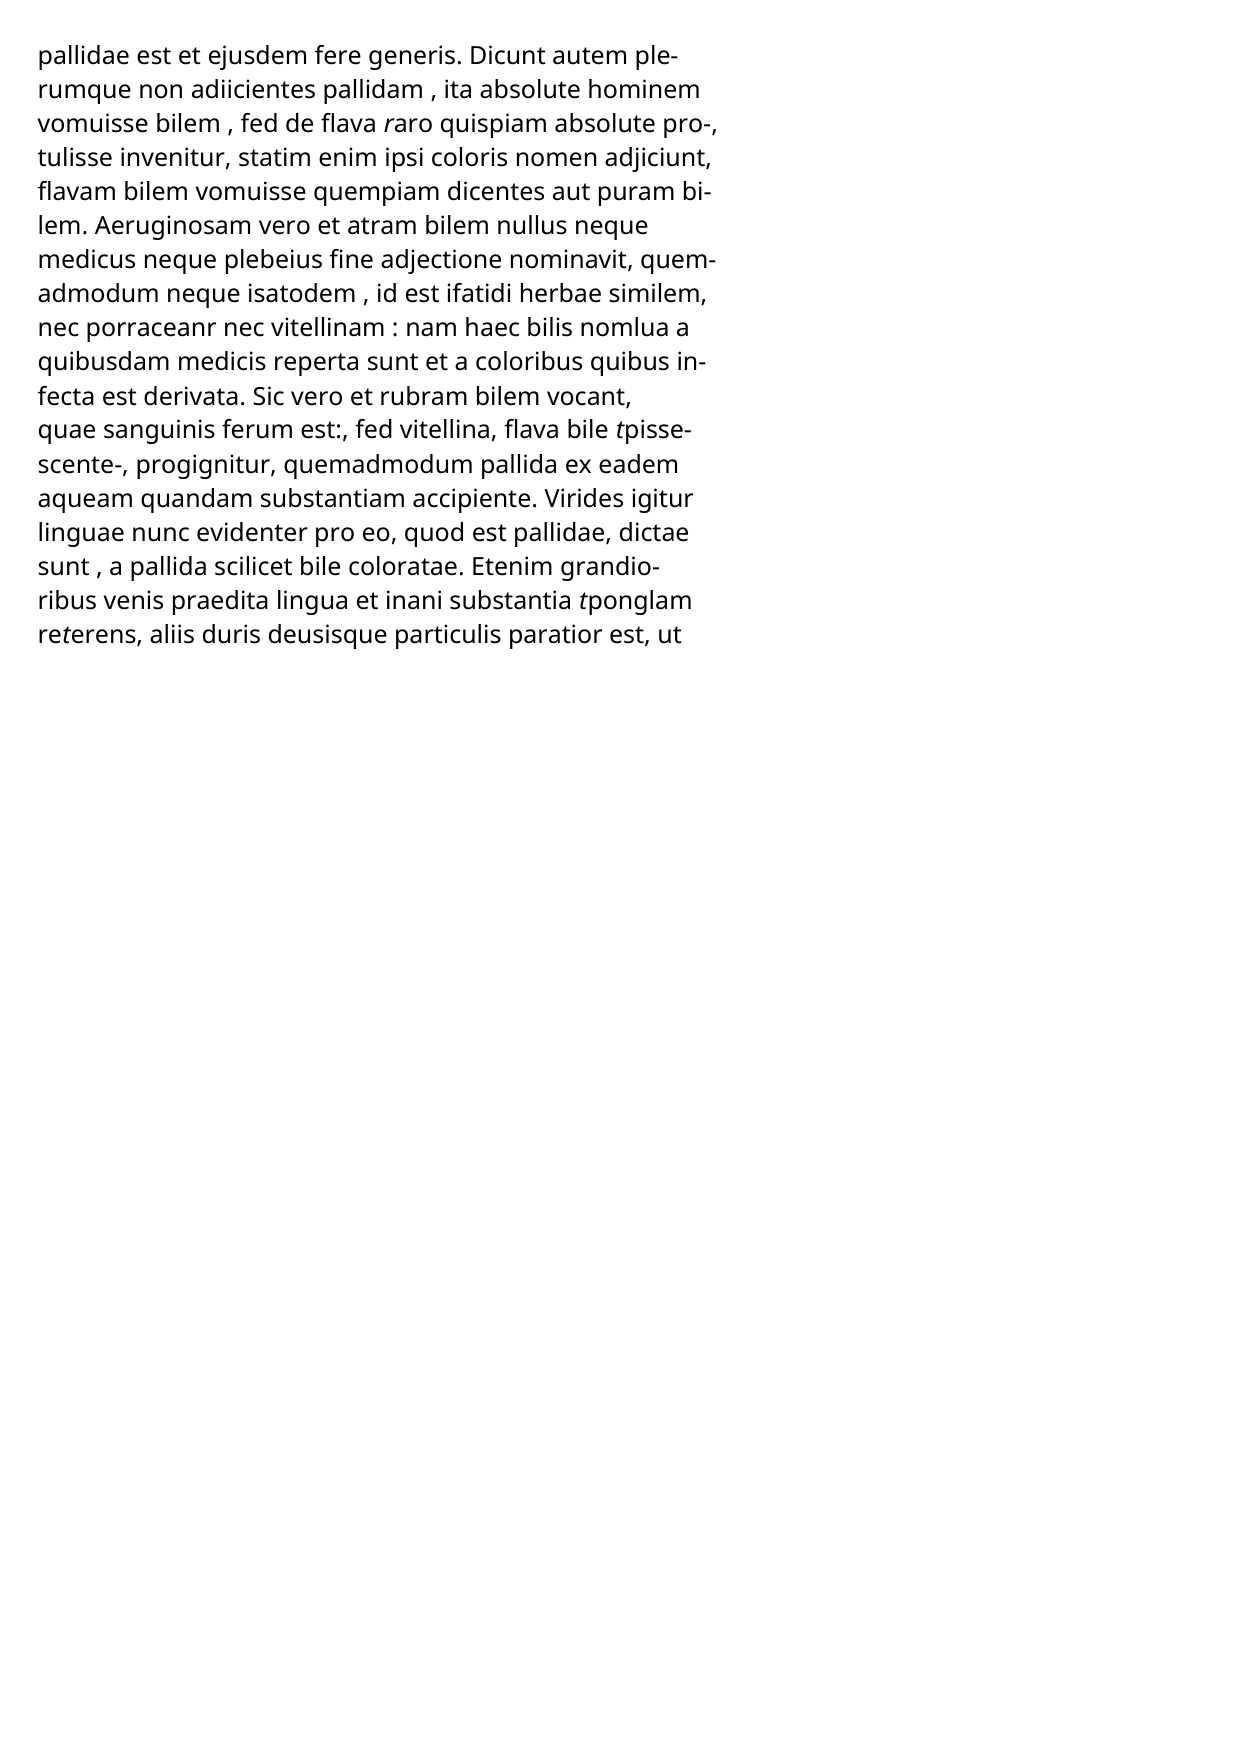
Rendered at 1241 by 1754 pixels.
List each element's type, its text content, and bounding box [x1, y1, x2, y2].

text pallidae est et ejusdem fere generis. Dicunt autem ple- rumque non adiicientes pallidam , ita absolute hominem vomuisse bilem , fed de flava raro quispiam absolute pro-, tulisse invenitur, statim enim ipsi coloris nomen adjiciunt, flavam bilem vomuisse quempiam dicentes aut puram bi- lem. Aeruginosam vero et atram bilem nullus neque medicus neque plebeius fine adjectione nominavit, quem- admodum neque isatodem , id est ifatidi herbae similem, nec porraceanr nec vitellinam : nam haec bilis nomlua a quibusdam medicis reperta sunt et a coloribus quibus in- fecta est derivata. Sic vero et rubram bilem vocant, quae sanguinis ferum est:, fed vitellina, flava bile tpisse- scente-, progignitur, quemadmodum pallida ex eadem aqueam quandam substantiam accipiente. Virides igitur linguae nunc evidenter pro eo, quod est pallidae, dictae sunt , a pallida scilicet bile coloratae. Etenim grandio- ribus venis praedita lingua et inani substantia tponglam reterens, aliis duris deusisque particulis paratior est, ut [37, 37, 1203, 651]
